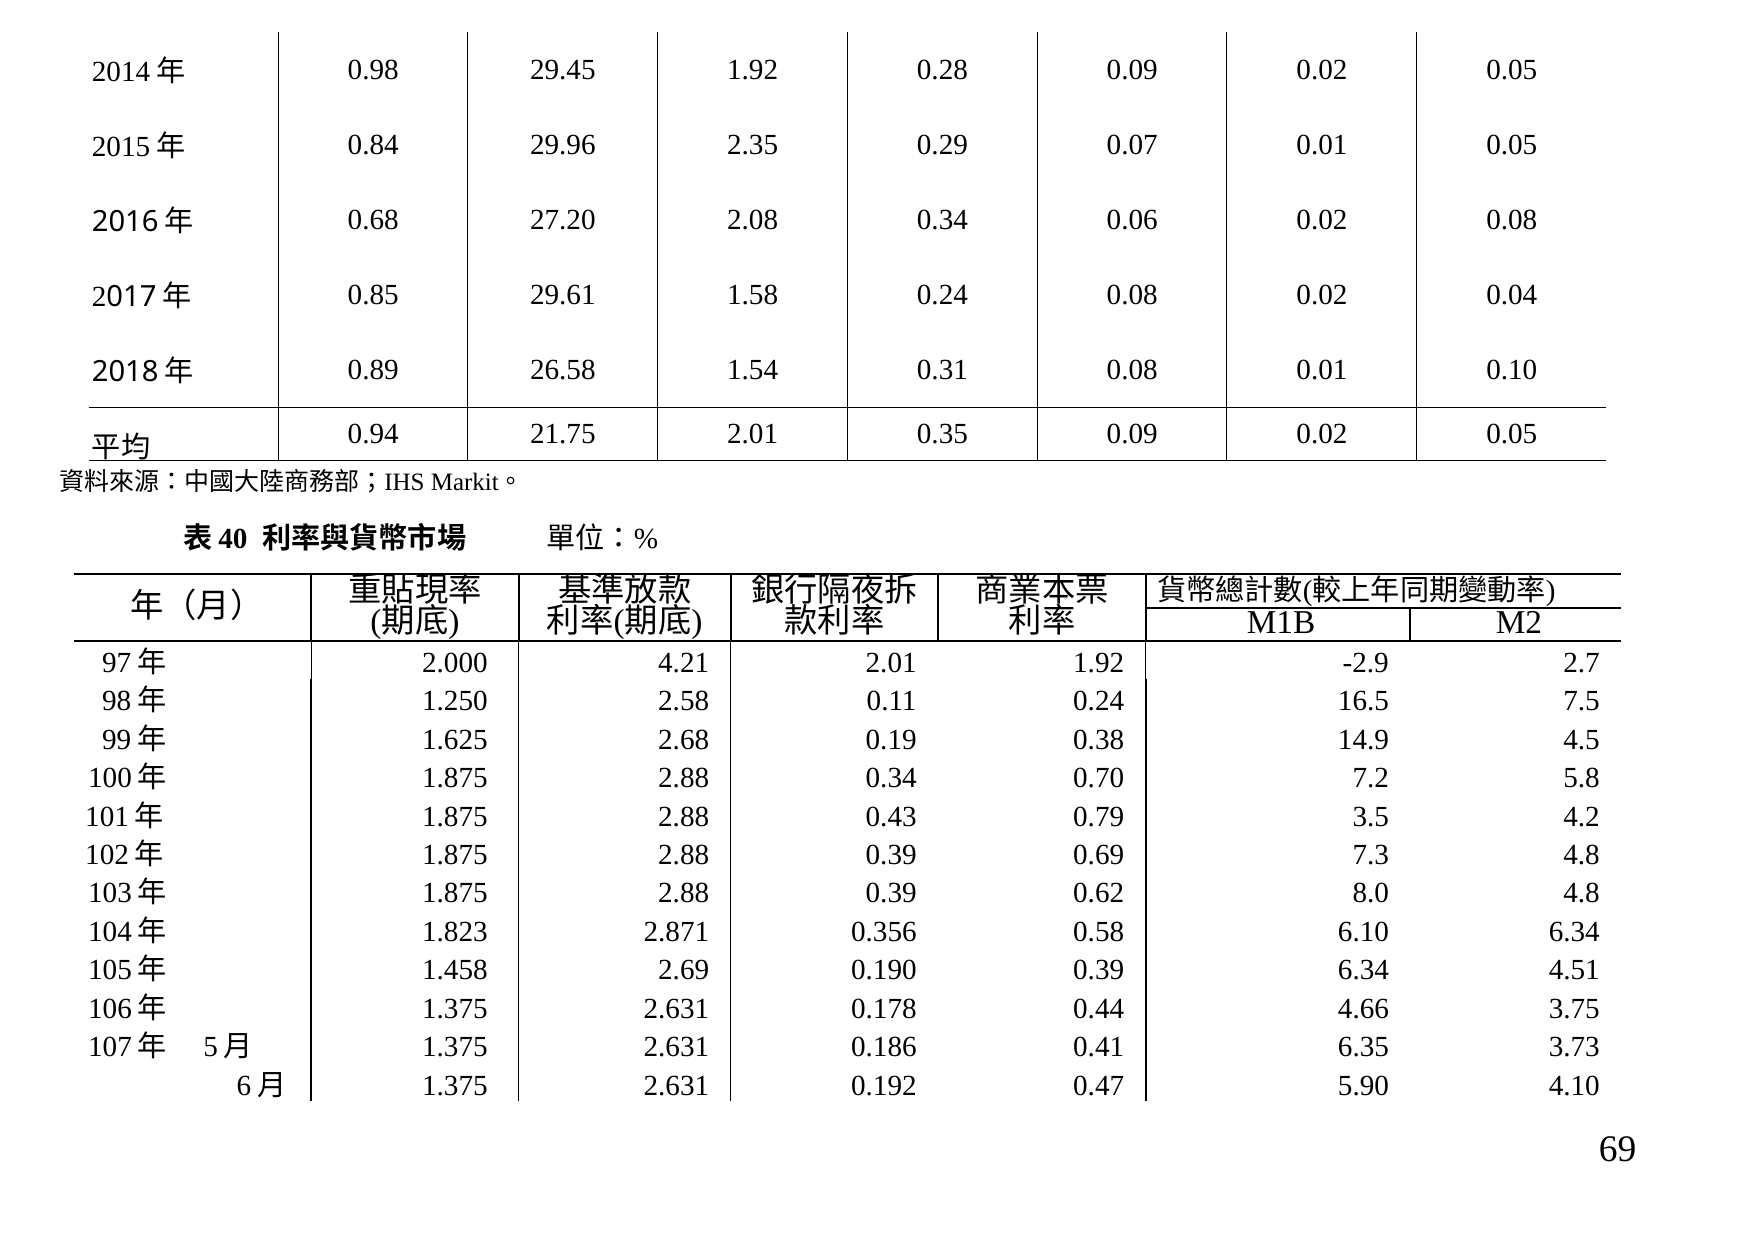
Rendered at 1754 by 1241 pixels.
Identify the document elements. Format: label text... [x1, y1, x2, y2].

table_cell 2.58 [519, 679, 730, 717]
table_cell 1.92 [658, 32, 847, 107]
table_cell 2017年 [89, 257, 278, 332]
table_cell 4.8 [1410, 832, 1621, 871]
table_cell 1.250 [312, 679, 518, 717]
table_header 商業本票 利率 [939, 575, 1145, 640]
table_cell 0.89 [279, 332, 467, 407]
table_cell 0.38 [938, 717, 1145, 755]
table_cell 平均 [89, 408, 278, 460]
table_cell 1.375 [312, 986, 518, 1024]
table_cell 0.02 [1227, 257, 1416, 332]
table_cell 2014年 [89, 32, 278, 107]
table_cell 0.94 [279, 408, 467, 460]
table_cell 2.01 [658, 408, 847, 460]
table_cell 0.41 [938, 1024, 1145, 1063]
table_cell 0.10 [1417, 332, 1606, 407]
table_cell 7.2 [1147, 755, 1410, 794]
table_cell 0.79 [938, 794, 1145, 832]
table_cell 0.28 [848, 32, 1037, 107]
table_cell 0.34 [848, 182, 1037, 257]
table_cell 0.04 [1417, 257, 1606, 332]
table_cell 6月 [74, 1063, 310, 1101]
table_cell 6.35 [1147, 1024, 1410, 1063]
table_cell 2.69 [519, 948, 730, 986]
table_cell 1.458 [312, 948, 518, 986]
table_cell 5.90 [1147, 1063, 1410, 1101]
table_cell 1.92 [938, 642, 1145, 678]
table_cell -2.9 [1146, 642, 1410, 678]
table_cell 0.35 [848, 408, 1037, 460]
text 資料來源：中國大陸商務部；IHS Markit。 [59, 461, 1636, 498]
table_cell 101年 [74, 794, 310, 832]
table_cell 29.45 [468, 32, 657, 107]
table_cell 0.09 [1038, 408, 1226, 460]
table_cell 0.01 [1227, 332, 1416, 407]
table_cell 0.178 [731, 986, 938, 1024]
table_cell 27.20 [468, 182, 657, 257]
table_cell 4.51 [1410, 948, 1621, 986]
table_cell 0.05 [1417, 32, 1606, 107]
table_cell 0.02 [1227, 408, 1416, 460]
table_cell 0.70 [938, 755, 1145, 794]
table_cell 102年 [74, 832, 310, 871]
table_cell 2.871 [519, 909, 730, 947]
table_cell 1.875 [312, 794, 518, 832]
table_cell 0.08 [1417, 182, 1606, 257]
table_cell 2.68 [519, 717, 730, 755]
table_cell 2.631 [519, 1024, 730, 1063]
table_cell 4.10 [1410, 1063, 1621, 1101]
table_cell 2018年 [89, 332, 278, 407]
table_cell M1B [1147, 609, 1409, 640]
table_cell 2015年 [89, 107, 278, 182]
table_cell 4.2 [1410, 794, 1621, 832]
table_cell 104年 [74, 909, 310, 947]
table_cell 16.5 [1147, 679, 1410, 717]
table_cell 2.7 [1410, 642, 1621, 678]
table_cell 2016年 [89, 182, 278, 257]
table_cell 3.75 [1410, 986, 1621, 1024]
table_cell 0.19 [731, 717, 938, 755]
table_cell 0.190 [731, 948, 938, 986]
table_cell 0.05 [1417, 107, 1606, 182]
table_cell 2.88 [519, 794, 730, 832]
table_cell 2.000 [312, 642, 518, 678]
table_cell 0.08 [1038, 332, 1226, 407]
table_cell 2.08 [658, 182, 847, 257]
table_cell 0.98 [279, 32, 467, 107]
table_cell 0.68 [279, 182, 467, 257]
table_cell 8.0 [1147, 871, 1410, 909]
table_cell 0.01 [1227, 107, 1416, 182]
table_cell 0.05 [1417, 408, 1606, 460]
table_cell 0.84 [279, 107, 467, 182]
table_cell 97年 [74, 642, 311, 678]
table_cell 1.375 [312, 1063, 518, 1101]
table_cell 0.43 [731, 794, 938, 832]
table_cell 0.356 [731, 909, 938, 947]
table_cell 1.875 [312, 832, 518, 871]
table_cell 100年 [74, 755, 310, 794]
table_cell 2.35 [658, 107, 847, 182]
table_cell 1.823 [312, 909, 518, 947]
table_cell 1.875 [312, 755, 518, 794]
table_header 重貼現率 (期底) [312, 575, 518, 640]
table_cell 98年 [74, 679, 310, 717]
table_cell 0.62 [938, 871, 1145, 909]
table_cell 0.08 [1038, 257, 1226, 332]
table_cell 1.54 [658, 332, 847, 407]
table_cell 6.34 [1147, 948, 1410, 986]
table_cell 4.8 [1410, 871, 1621, 909]
table_cell 29.61 [468, 257, 657, 332]
table_cell 1.875 [312, 871, 518, 909]
table_cell 107年 5月 [74, 1024, 310, 1063]
table_cell 0.39 [731, 871, 938, 909]
table_cell 0.11 [731, 679, 938, 717]
table_cell 6.34 [1410, 909, 1621, 947]
table_cell 0.29 [848, 107, 1037, 182]
table_cell 2.88 [519, 755, 730, 794]
table_cell 2.631 [519, 1063, 730, 1101]
table_cell 4.5 [1410, 717, 1621, 755]
table_cell 7.5 [1410, 679, 1621, 717]
table_cell 103年 [74, 871, 310, 909]
table_cell 0.69 [938, 832, 1145, 871]
table_cell 2.88 [519, 871, 730, 909]
table_cell 2.631 [519, 986, 730, 1024]
table_cell 6.10 [1147, 909, 1410, 947]
table_header 貨幣總計數(較上年同期變動率) [1147, 575, 1621, 607]
table_cell 1.58 [658, 257, 847, 332]
table_cell 4.21 [519, 642, 730, 678]
table_cell 0.44 [938, 986, 1145, 1024]
table_cell 0.186 [731, 1024, 938, 1063]
table_cell 29.96 [468, 107, 657, 182]
table_cell 106年 [74, 986, 310, 1024]
text 表40 利率與貨幣市場 單位：% [59, 498, 1636, 573]
table_cell 1.375 [312, 1024, 518, 1063]
table_cell 0.58 [938, 909, 1145, 947]
table_cell 5.8 [1410, 755, 1621, 794]
table_cell 3.73 [1410, 1024, 1621, 1063]
table_cell 0.31 [848, 332, 1037, 407]
table_cell 0.24 [938, 679, 1145, 717]
table_cell 0.85 [279, 257, 467, 332]
table_cell 0.02 [1227, 32, 1416, 107]
table_cell 1.625 [312, 717, 518, 755]
table_cell 2.88 [519, 832, 730, 871]
table_cell 0.39 [938, 948, 1145, 986]
table_header 銀行隔夜拆款利率 [732, 575, 937, 640]
table_cell 0.02 [1227, 182, 1416, 257]
table_cell 0.47 [938, 1063, 1145, 1101]
table_header 基準放款 利率(期底) [520, 575, 730, 640]
table_cell M2 [1411, 609, 1621, 640]
table_cell 26.58 [468, 332, 657, 407]
table_cell 0.09 [1038, 32, 1226, 107]
table_cell 14.9 [1147, 717, 1410, 755]
table_cell 0.192 [731, 1063, 938, 1101]
table_cell 0.34 [731, 755, 938, 794]
table_cell 21.75 [468, 408, 657, 460]
table_cell 105年 [74, 948, 310, 986]
table_cell 4.66 [1147, 986, 1410, 1024]
table_cell 0.07 [1038, 107, 1226, 182]
table_cell 3.5 [1147, 794, 1410, 832]
table_cell 0.24 [848, 257, 1037, 332]
table_cell 2.01 [731, 642, 938, 678]
table_cell 7.3 [1147, 832, 1410, 871]
table_header 年（月） [74, 575, 310, 640]
table_cell 0.06 [1038, 182, 1226, 257]
table_cell 0.39 [731, 832, 938, 871]
table_cell 99年 [74, 717, 310, 755]
